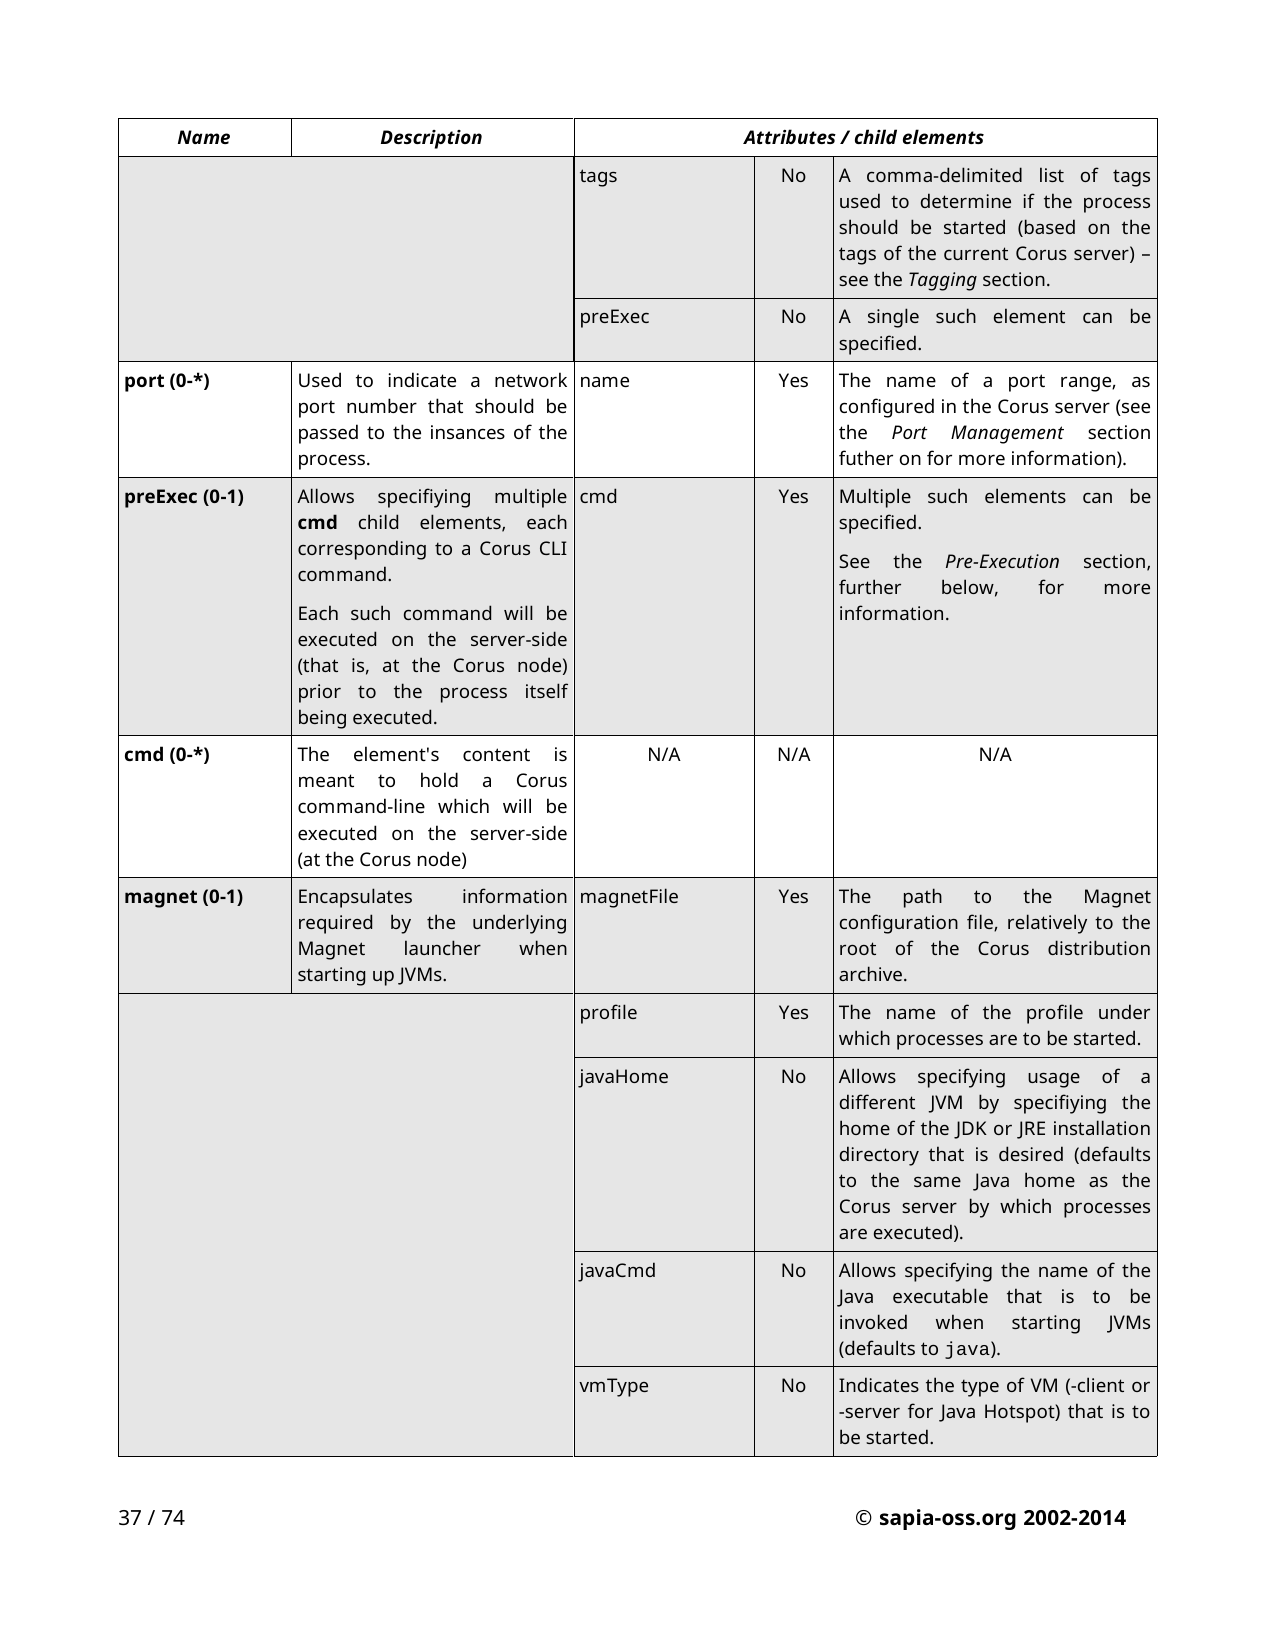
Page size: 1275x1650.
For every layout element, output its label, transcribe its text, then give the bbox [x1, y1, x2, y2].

table_cell No [755, 1252, 833, 1366]
table_cell Allows specifying usage of a different JVM by specifiying the home of the JDK or JRE installation directory that is desired (defaults to the same Java home as the Corus server by which processes are executed). [834, 1058, 1157, 1251]
table_cell Yes [755, 878, 833, 993]
table_cell cmd [575, 478, 754, 735]
table_cell tags [575, 157, 754, 298]
table_cell N/A [575, 736, 754, 877]
table_cell Multiple such elements can be specified. See the Pre-Execution section, further below, for more information. [834, 478, 1157, 735]
table_header Description [292, 119, 573, 156]
table_cell preExec [575, 299, 754, 361]
table_cell Allows specifying the name of the Java executable that is to be invoked when starting JVMs (defaults to java). [834, 1252, 1157, 1366]
table_cell magnet (0-1) [119, 878, 291, 993]
table_cell No [755, 1058, 833, 1251]
table_cell The path to the Magnet configuration file, relatively to the root of the Corus distribution archive. [834, 878, 1157, 993]
table_cell preExec (0-1) [119, 478, 291, 735]
table_cell A comma-delimited list of tags used to determine if the process should be started (based on the tags of the current Corus server) – see the Tagging section. [834, 157, 1157, 298]
table_cell N/A [834, 736, 1157, 877]
table_cell Indicates the type of VM (-client or -server for Java Hotspot) that is to be started. [834, 1367, 1157, 1456]
table_cell N/A [755, 736, 833, 877]
table_cell Allows specifiying multiple cmd child elements, each corresponding to a Corus CLI command. Each such command will be executed on the server-side (that is, at the Corus node) prior to the process itself being executed. [292, 478, 573, 735]
table_cell A single such element can be specified. [834, 299, 1157, 361]
table_header Yes [755, 994, 833, 1057]
table_cell Yes [755, 362, 833, 477]
table_cell magnetFile [575, 878, 754, 993]
table_cell javaCmd [575, 1252, 754, 1366]
table_cell vmType [575, 1367, 754, 1456]
table_cell [119, 994, 573, 1456]
table_cell The name of a port range, as configured in the Corus server (see the Port Management section futher on for more information). [834, 362, 1157, 477]
table_cell [119, 157, 573, 361]
table_cell The element's content is meant to hold a Corus command-line which will be executed on the server-side (at the Corus node) [292, 736, 573, 877]
table_cell Yes [755, 478, 833, 735]
table_cell Encapsulates information required by the underlying Magnet launcher when starting up JVMs. [292, 878, 573, 993]
table_header The name of the profile under which processes are to be started. [834, 994, 1157, 1057]
table_cell No [755, 1367, 833, 1456]
table_cell Used to indicate a network port number that should be passed to the insances of the process. [292, 362, 573, 477]
table_cell name [575, 362, 754, 477]
table_header profile [575, 994, 754, 1057]
table_header Attributes / child elements [575, 119, 1157, 156]
table_cell No [755, 299, 833, 361]
table_cell port (0-*) [119, 362, 291, 477]
table_cell javaHome [575, 1058, 754, 1251]
table_cell No [755, 157, 833, 298]
table_header Name [119, 119, 291, 156]
table_cell cmd (0-*) [119, 736, 291, 877]
